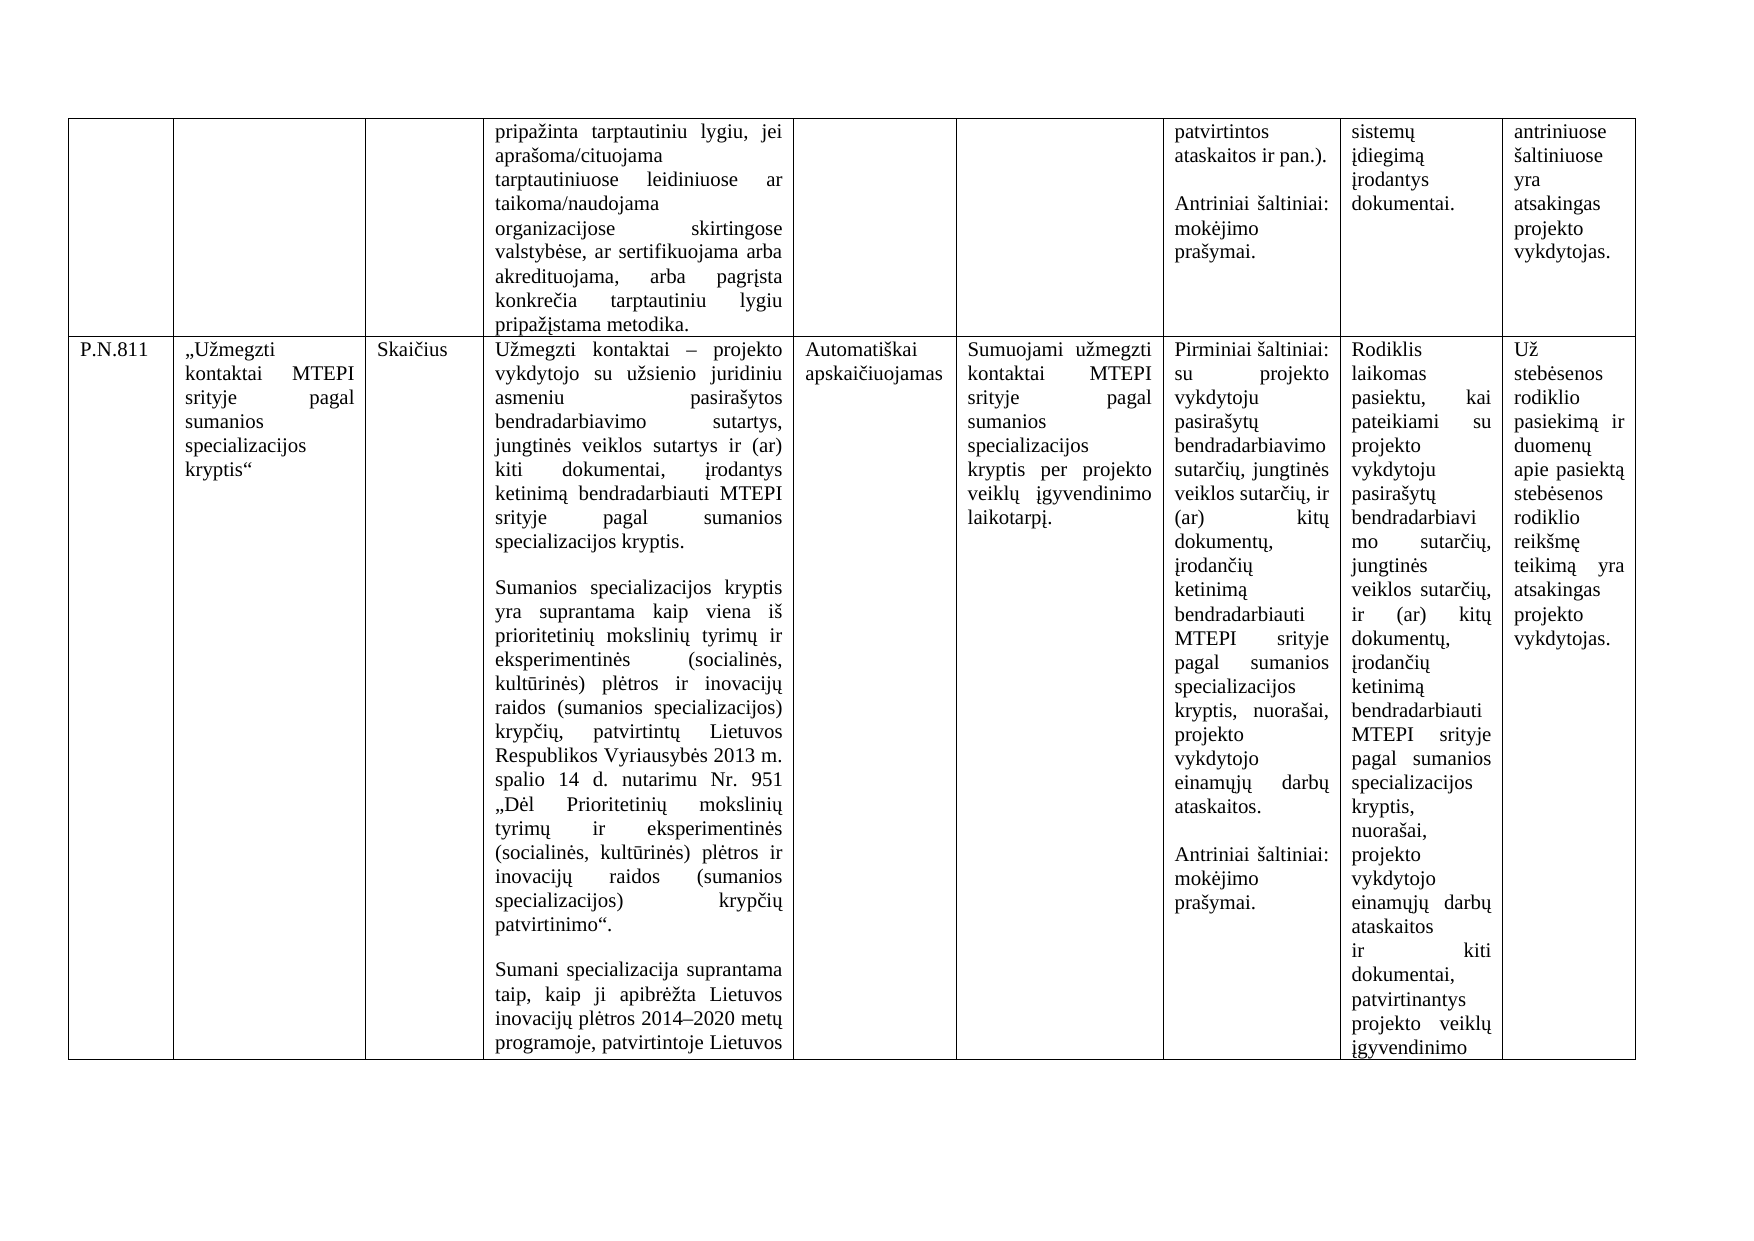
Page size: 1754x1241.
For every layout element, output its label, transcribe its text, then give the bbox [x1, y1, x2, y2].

table_cell Automatiškai apskaičiuojamas [794, 337, 956, 1059]
table_cell Sumuojami užmegzti kontaktai MTEPI srityje pagal sumanios specializacijos kryptis per projekto veiklų įgyvendinimo laikotarpį. [957, 337, 1163, 1059]
table_cell pripažinta tarptautiniu lygiu, jei aprašoma/cituojama tarptautiniuose leidiniuose ar taikoma/naudojama organizacijose skirtingose valstybėse, ar sertifikuojama arba akredituojama, arba pagrįsta konkrečia tarptautiniu lygiu pripažįstama metodika. [484, 119, 793, 336]
table_cell „Užmegzti kontaktai MTEPI srityje pagal sumanios specializacijos kryptis“ [174, 337, 365, 1059]
table_cell P.N.811 [69, 337, 173, 1059]
table_cell antriniuose šaltiniuose yra atsakingas projekto vykdytojas. [1503, 119, 1635, 336]
table_cell Užmegzti kontaktai – projekto vykdytojo su užsienio juridiniu asmeniu pasirašytos bendradarbiavimo sutartys, jungtinės veiklos sutartys ir (ar) kiti dokumentai, įrodantys ketinimą bendradarbiauti MTEPI srityje pagal sumanios specializacijos kryptis. Sumanios specializacijos kryptis yra suprantama kaip viena iš prioritetinių mokslinių tyrimų ir eksperimentinės (socialinės, kultūrinės) plėtros ir inovacijų raidos (sumanios specializacijos) krypčių, patvirtintų Lietuvos Respublikos Vyriausybės 2013 m. spalio 14 d. nutarimu Nr. 951 „Dėl Prioritetinių mokslinių tyrimų ir eksperimentinės (socialinės, kultūrinės) plėtros ir inovacijų raidos (sumanios specializacijos) krypčių patvirtinimo“. Sumani specializacija suprantama taip, kaip ji apibrėžta Lietuvos inovacijų plėtros 2014–2020 metų programoje, patvirtintoje Lietuvos [484, 337, 793, 1059]
table_cell Skaičius [366, 337, 483, 1059]
table_cell patvirtintos ataskaitos ir pan.). Antriniai šaltiniai: mokėjimo prašymai. [1164, 119, 1340, 336]
table_cell Rodiklis laikomas pasiektu, kai pateikiami su projekto vykdytoju pasirašytų bendradarbiavimo sutarčių, jungtinės veiklos sutarčių, ir (ar) kitų dokumentų, įrodančių ketinimą bendradarbiauti MTEPI srityje pagal sumanios specializacijos kryptis, nuorašai, projekto vykdytojo einamųjų darbų ataskaitos ir kiti dokumentai, patvirtinantys projekto veiklų įgyvendinimo [1341, 337, 1502, 1059]
table_cell Už stebėsenos rodiklio pasiekimą ir duomenų apie pasiektą stebėsenos rodiklio reikšmę teikimą yra atsakingas projekto vykdytojas. [1503, 337, 1635, 1059]
table_cell [174, 119, 365, 336]
table_cell [366, 119, 483, 336]
table_cell [794, 119, 956, 336]
table_cell [69, 119, 173, 336]
table_cell sistemų įdiegimą įrodantys dokumentai. [1341, 119, 1502, 336]
table_cell [957, 119, 1163, 336]
table_cell Pirminiai šaltiniai: su projekto vykdytoju pasirašytų bendradarbiavimo sutarčių, jungtinės veiklos sutarčių, ir (ar) kitų dokumentų, įrodančių ketinimą bendradarbiauti MTEPI srityje pagal sumanios specializacijos kryptis, nuorašai, projekto vykdytojo einamųjų darbų ataskaitos. Antriniai šaltiniai: mokėjimo prašymai. [1164, 337, 1340, 1059]
